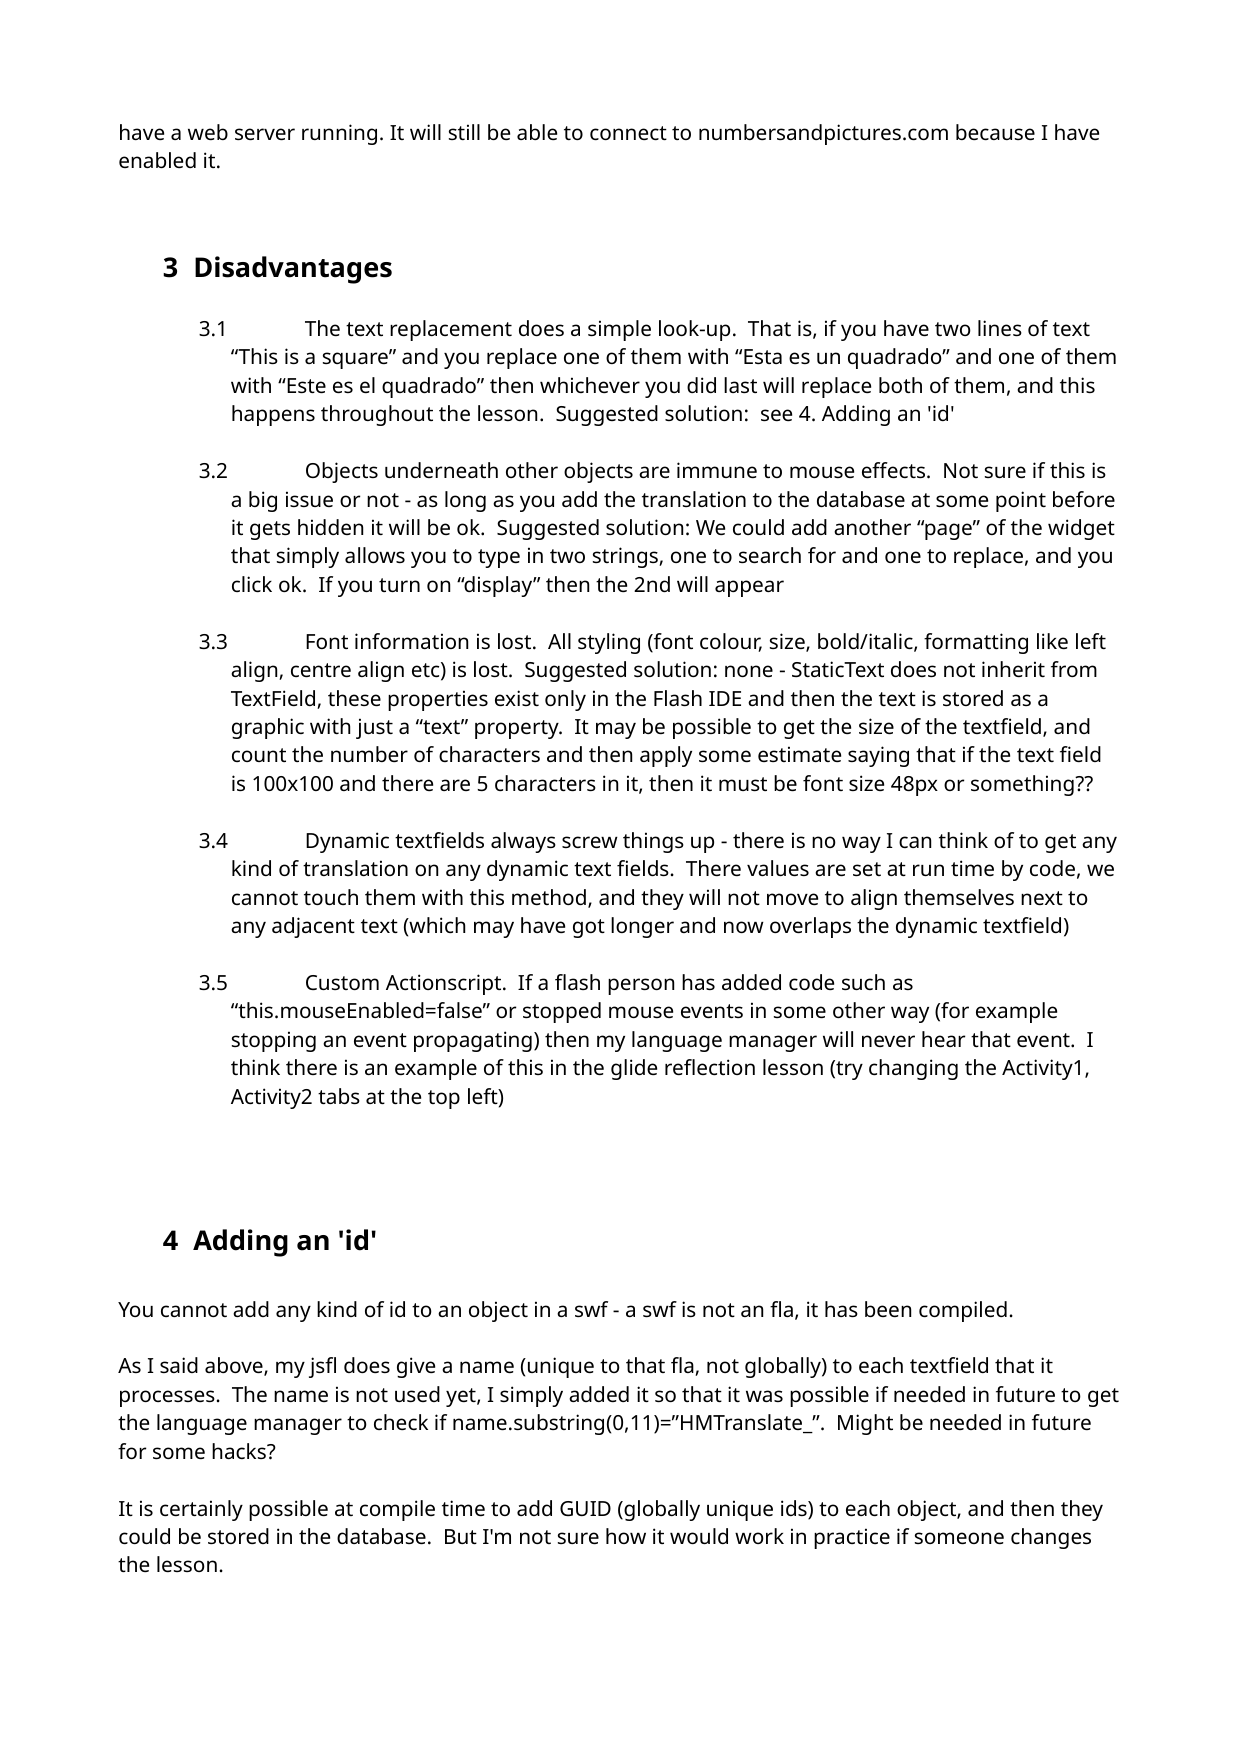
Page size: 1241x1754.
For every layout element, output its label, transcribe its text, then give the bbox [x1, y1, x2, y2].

text have a web server running. It will still be able to connect to numbersandpictures.com because I have enabled it. [118, 118, 1122, 175]
list Custom Actionscript. If a flash person has added code such as “this.mouseEnabled=false” or stopped mouse events in some other way (for example stopping an event propagating) then my language manager will never hear that event. I think there is an example of this in the glide reflection lesson (try changing the Activity1, Activity2 tabs at the top left) [193, 968, 1122, 1110]
list Font information is lost. All styling (font colour, size, bold/italic, formatting like left align, centre align etc) is lost. Suggested solution: none - StaticText does not inherit from TextField, these properties exist only in the Flash IDE and then the text is stored as a graphic with just a “text” property. It may be possible to get the size of the textfield, and count the number of characters and then apply some estimate saying that if the text field is 100x100 and there are 5 characters in it, then it must be font size 48px or something?? [193, 627, 1122, 797]
list The text replacement does a simple look-up. That is, if you have two lines of text “This is a square” and you replace one of them with “Esta es un quadrado” and one of them with “Este es el quadrado” then whichever you did last will replace both of them, and this happens throughout the lesson. Suggested solution: see 4. Adding an 'id' [193, 314, 1122, 428]
text You cannot add any kind of id to an object in a swf - a swf is not an fla, it has been compiled. [118, 1295, 1122, 1323]
list Dynamic textfields always screw things up - there is no way I can think of to get any kind of translation on any dynamic text fields. There values are set at run time by code, we cannot touch them with this method, and they will not move to align themselves next to any adjacent text (which may have got longer and now overlaps the dynamic textfield) [193, 826, 1122, 940]
text It is certainly possible at compile time to add GUID (globally unique ids) to each object, and then they could be stored in the database. But I'm not sure how it would work in practice if someone changes the lesson. [118, 1494, 1122, 1579]
text As I said above, my jsfl does give a name (unique to that fla, not globally) to each textfield that it processes. The name is not used yet, I simply added it so that it was possible if needed in future to get the language manager to check if name.substring(0,11)=”HMTranslate_”. Might be needed in future for some hacks? [118, 1352, 1122, 1465]
list Adding an 'id' [156, 1221, 1122, 1258]
list Disadvantages [156, 249, 1122, 286]
list Objects underneath other objects are immune to mouse effects. Not sure if this is a big issue or not - as long as you add the translation to the database at some point before it gets hidden it will be ok. Suggested solution: We could add another “page” of the widget that simply allows you to type in two strings, one to search for and one to replace, and you click ok. If you turn on “display” then the 2nd will appear [193, 456, 1122, 598]
